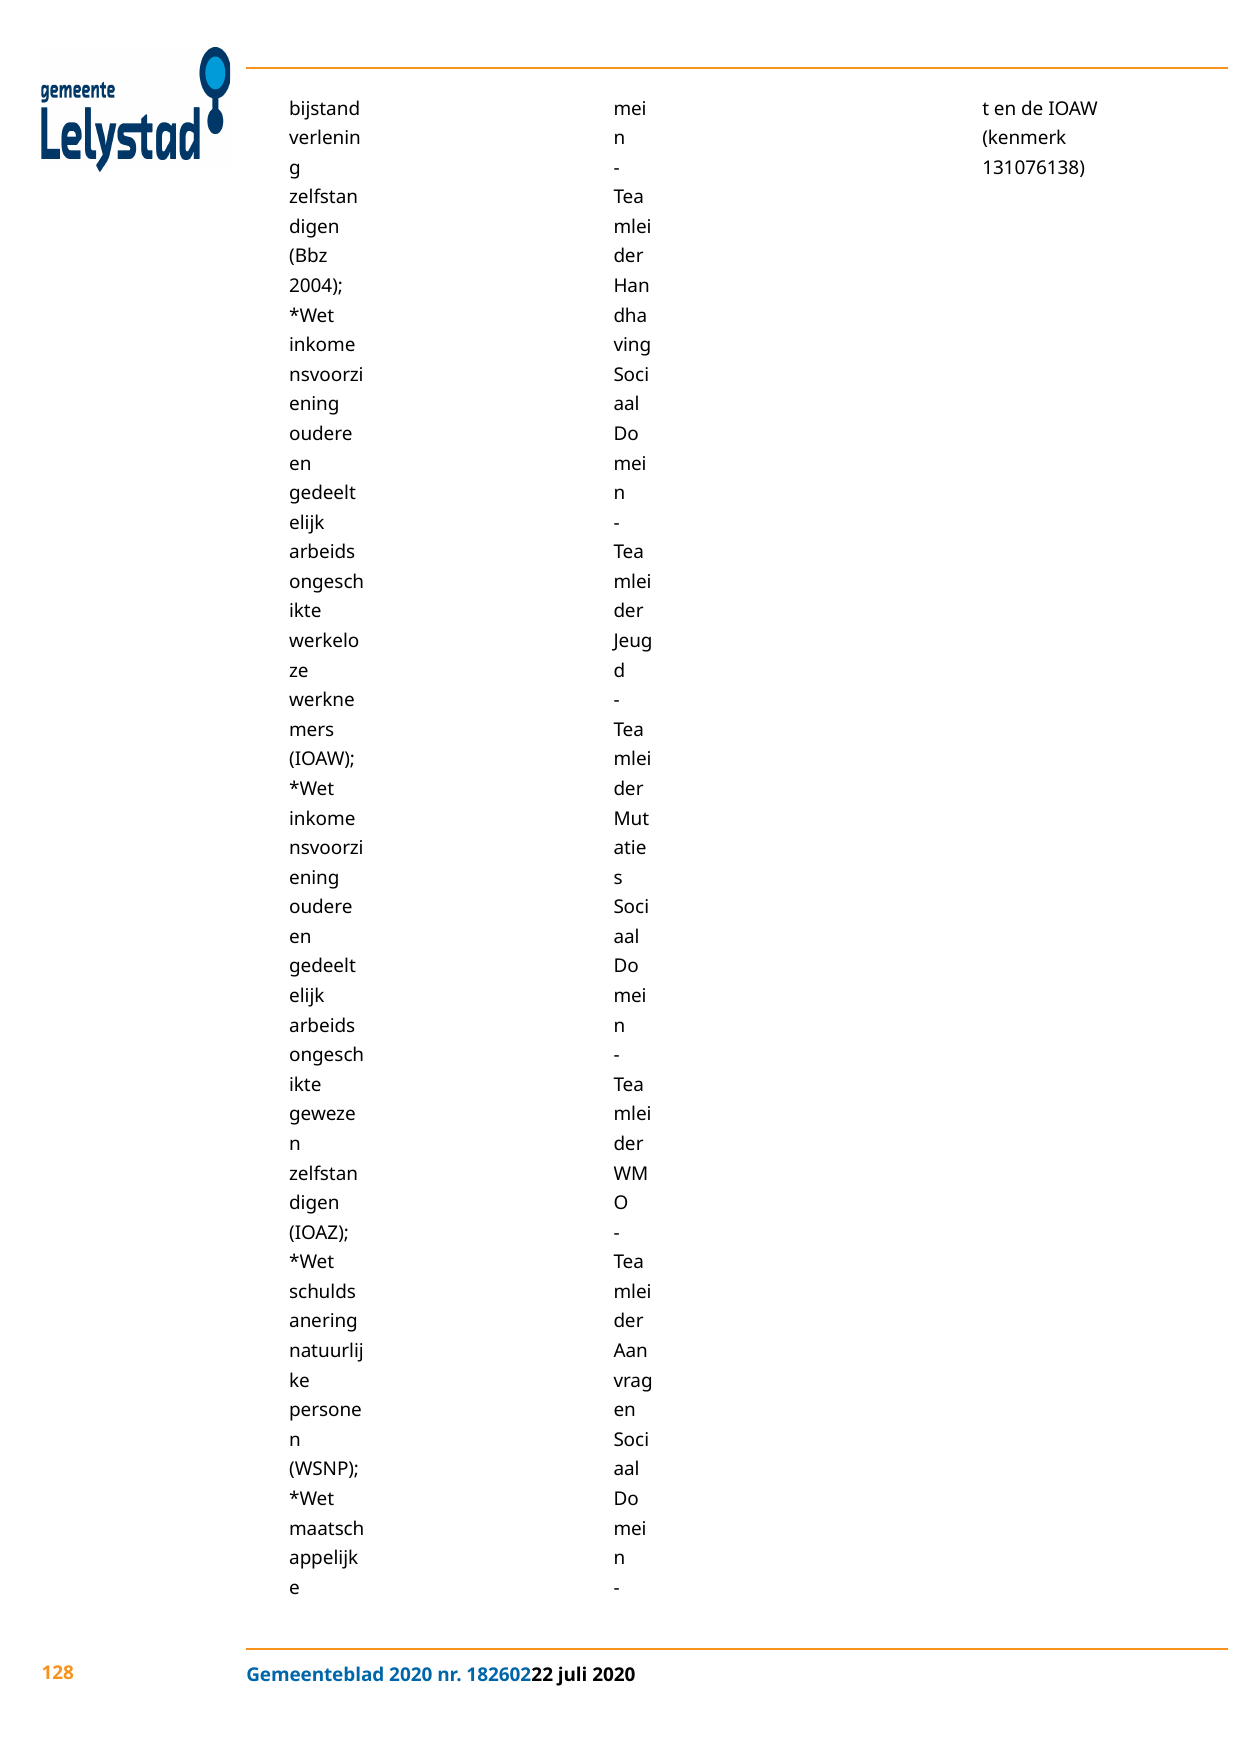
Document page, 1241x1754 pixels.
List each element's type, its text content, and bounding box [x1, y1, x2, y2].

table_cell bijstandverlening zelfstandigen (Bbz 2004); *Wet inkomensvoorziening oudere en gedeeltelijk arbeidsongeschikte werkeloze werknemers (IOAW); *Wet inkomensvoorziening oudere en gedeeltelijk arbeidsongeschikte gewezen zelfstandigen (IOAZ); *Wet schuldsanering natuurlijke personen (WSNP); *Wet maatschappelijke [289, 95, 366, 1600]
table_cell [900, 95, 982, 1600]
table_cell [654, 95, 736, 1600]
table_cell [248, 95, 289, 1600]
picture [41, 47, 231, 172]
table_cell [531, 95, 613, 1600]
table_cell mein - Teamleider Handhaving Sociaal Domein - Teamleider Jeugd - Teamleider Mutaties Sociaal Domein - Teamleider WMO - Teamleider Aanvragen Sociaal Domein [613, 95, 654, 1600]
table_cell t en de IOAW (kenmerk 131076138) [982, 95, 1110, 1600]
table_cell [366, 95, 447, 1600]
table_cell [818, 95, 900, 1600]
table_cell [736, 95, 818, 1600]
table_cell [448, 95, 531, 1600]
